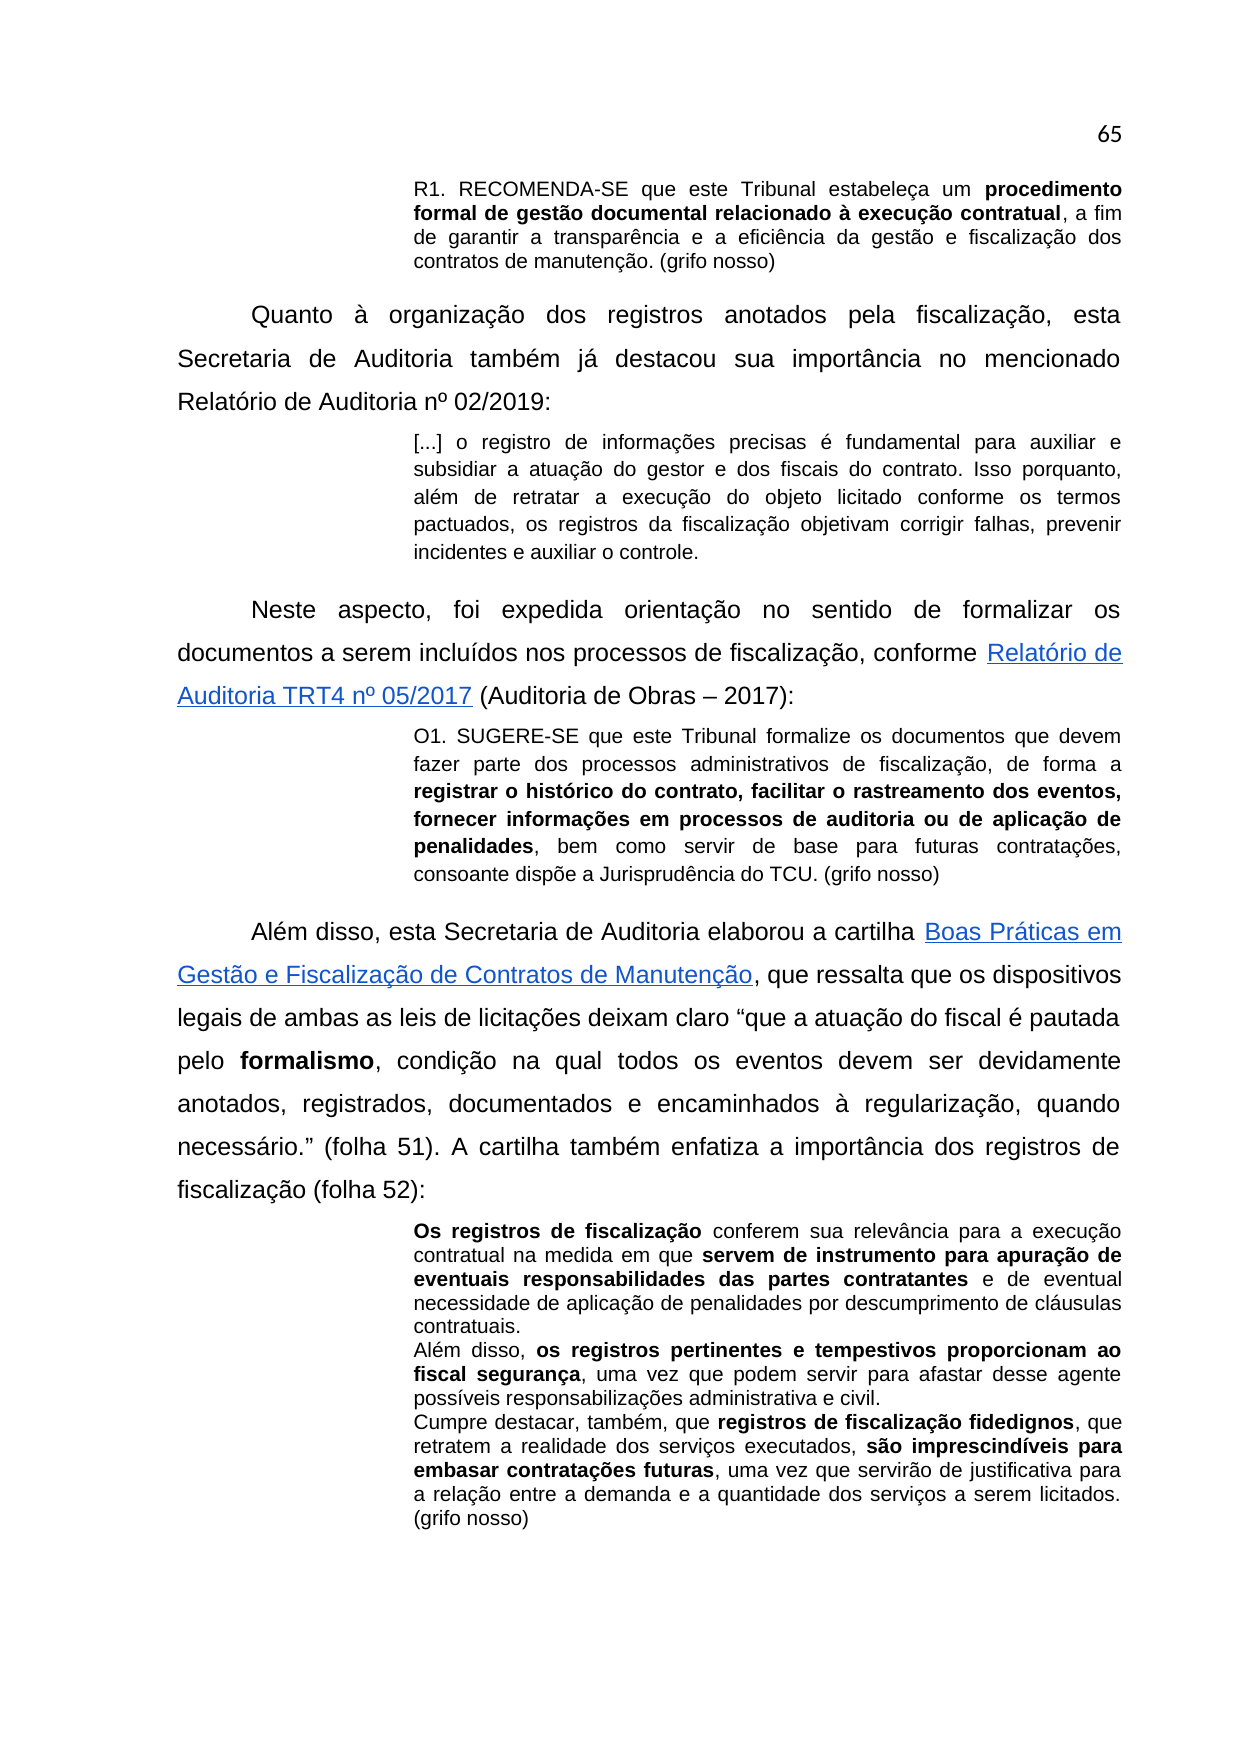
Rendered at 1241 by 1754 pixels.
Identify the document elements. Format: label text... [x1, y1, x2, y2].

text R1. RECOMENDA-SE que este Tribunal estabeleça um procedimento formal de gestão documental relacionado à execução contratual, a fim de garantir a transparência e a eficiência da gestão e fiscalização dos contratos de manutenção. (grifo nosso) [413, 177, 1122, 273]
text Cumpre destacar, também, que registros de fiscalização fidedignos, que retratem a realidade dos serviços executados, são imprescindíveis para embasar contratações futuras, uma vez que servirão de justificativa para a relação entre a demanda e a quantidade dos serviços a serem licitados. (grifo nosso) [413, 1410, 1122, 1530]
text [...] o registro de informações precisas é fundamental para auxiliar e subsidiar a atuação do gestor e dos fiscais do contrato. Isso porquanto, além de retratar a execução do objeto licitado conforme os termos pactuados, os registros da fiscalização objetivam corrigir falhas, prevenir incidentes e auxiliar o controle. [413, 430, 1122, 564]
text Além disso, esta Secretaria de Auditoria elaborou a cartilha Boas Práticas em Gestão e Fiscalização de Contratos de Manutenção, que ressalta que os dispositivos legais de ambas as leis de licitações deixam claro “que a atuação do fiscal é pautada pelo formalismo, condição na qual todos os eventos devem ser devidamente anotados, registrados, documentados e encaminhados à regularização, quando necessário.” (folha 51). A cartilha também enfatiza a importância dos registros de fiscalização (folha 52): [177, 917, 1122, 1204]
text Quanto à organização dos registros anotados pela fiscalização, esta Secretaria de Auditoria também já destacou sua importância no mencionado Relatório de Auditoria nº 02/2019: [177, 300, 1122, 415]
text O1. SUGERE-SE que este Tribunal formalize os documentos que devem fazer parte dos processos administrativos de fiscalização, de forma a registrar o histórico do contrato, facilitar o rastreamento dos eventos, fornecer informações em processos de auditoria ou de aplicação de penalidades, bem como servir de base para futuras contratações, consoante dispõe a Jurisprudência do TCU. (grifo nosso) [413, 724, 1122, 886]
text Os registros de fiscalização conferem sua relevância para a execução contratual na medida em que servem de instrumento para apuração de eventuais responsabilidades das partes contratantes e de eventual necessidade de aplicação de penalidades por descumprimento de cláusulas contratuais. [413, 1218, 1122, 1338]
text Além disso, os registros pertinentes e tempestivos proporcionam ao fiscal segurança, uma vez que podem servir para afastar desse agente possíveis responsabilizações administrativa e civil. [413, 1338, 1122, 1410]
text Neste aspecto, foi expedida orientação no sentido de formalizar os documentos a serem incluídos nos processos de fiscalização, conforme Relatório de Auditoria TRT4 nº 05/2017 (Auditoria de Obras – 2017): [177, 595, 1122, 710]
